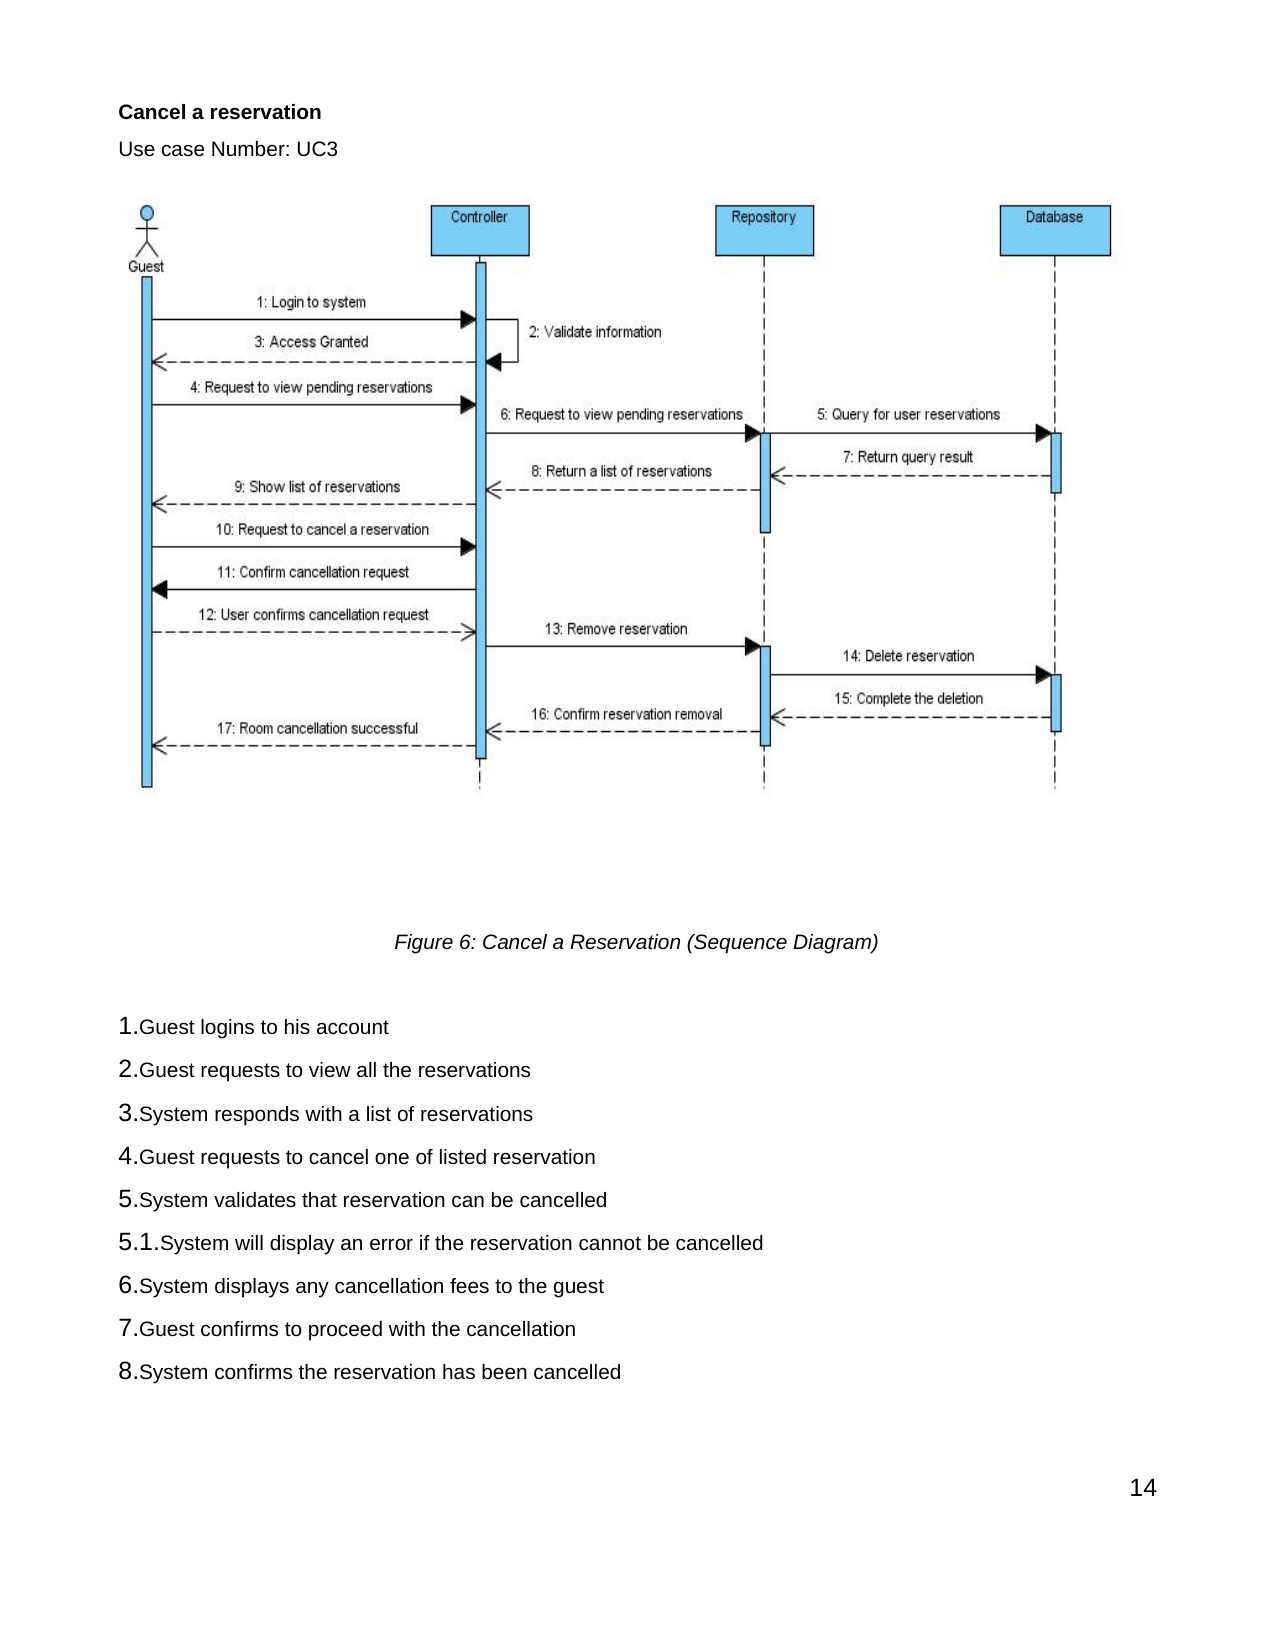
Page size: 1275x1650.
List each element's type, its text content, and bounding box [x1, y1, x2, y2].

list System responds with a list of reservations [118, 1098, 1157, 1126]
list Guest requests to view all the reservations [118, 1054, 1157, 1083]
list System will display an error if the reservation cannot be cancelled [118, 1227, 1157, 1256]
list Guest logins to his account [118, 1011, 1157, 1040]
list Guest requests to cancel one of listed reservation [118, 1141, 1157, 1169]
list Guest confirms to proceed with the cancellation [118, 1313, 1157, 1342]
text Figure 6: Cancel a Reservation (Sequence Diagram) [118, 930, 1157, 954]
text Use case Number: UC3 [118, 136, 1157, 160]
list System validates that reservation can be cancelled [118, 1184, 1157, 1213]
picture [118, 185, 1157, 930]
list System confirms the reservation has been cancelled [118, 1356, 1157, 1385]
subtitle Cancel a reservation [118, 100, 1157, 124]
list System displays any cancellation fees to the guest [118, 1270, 1157, 1299]
